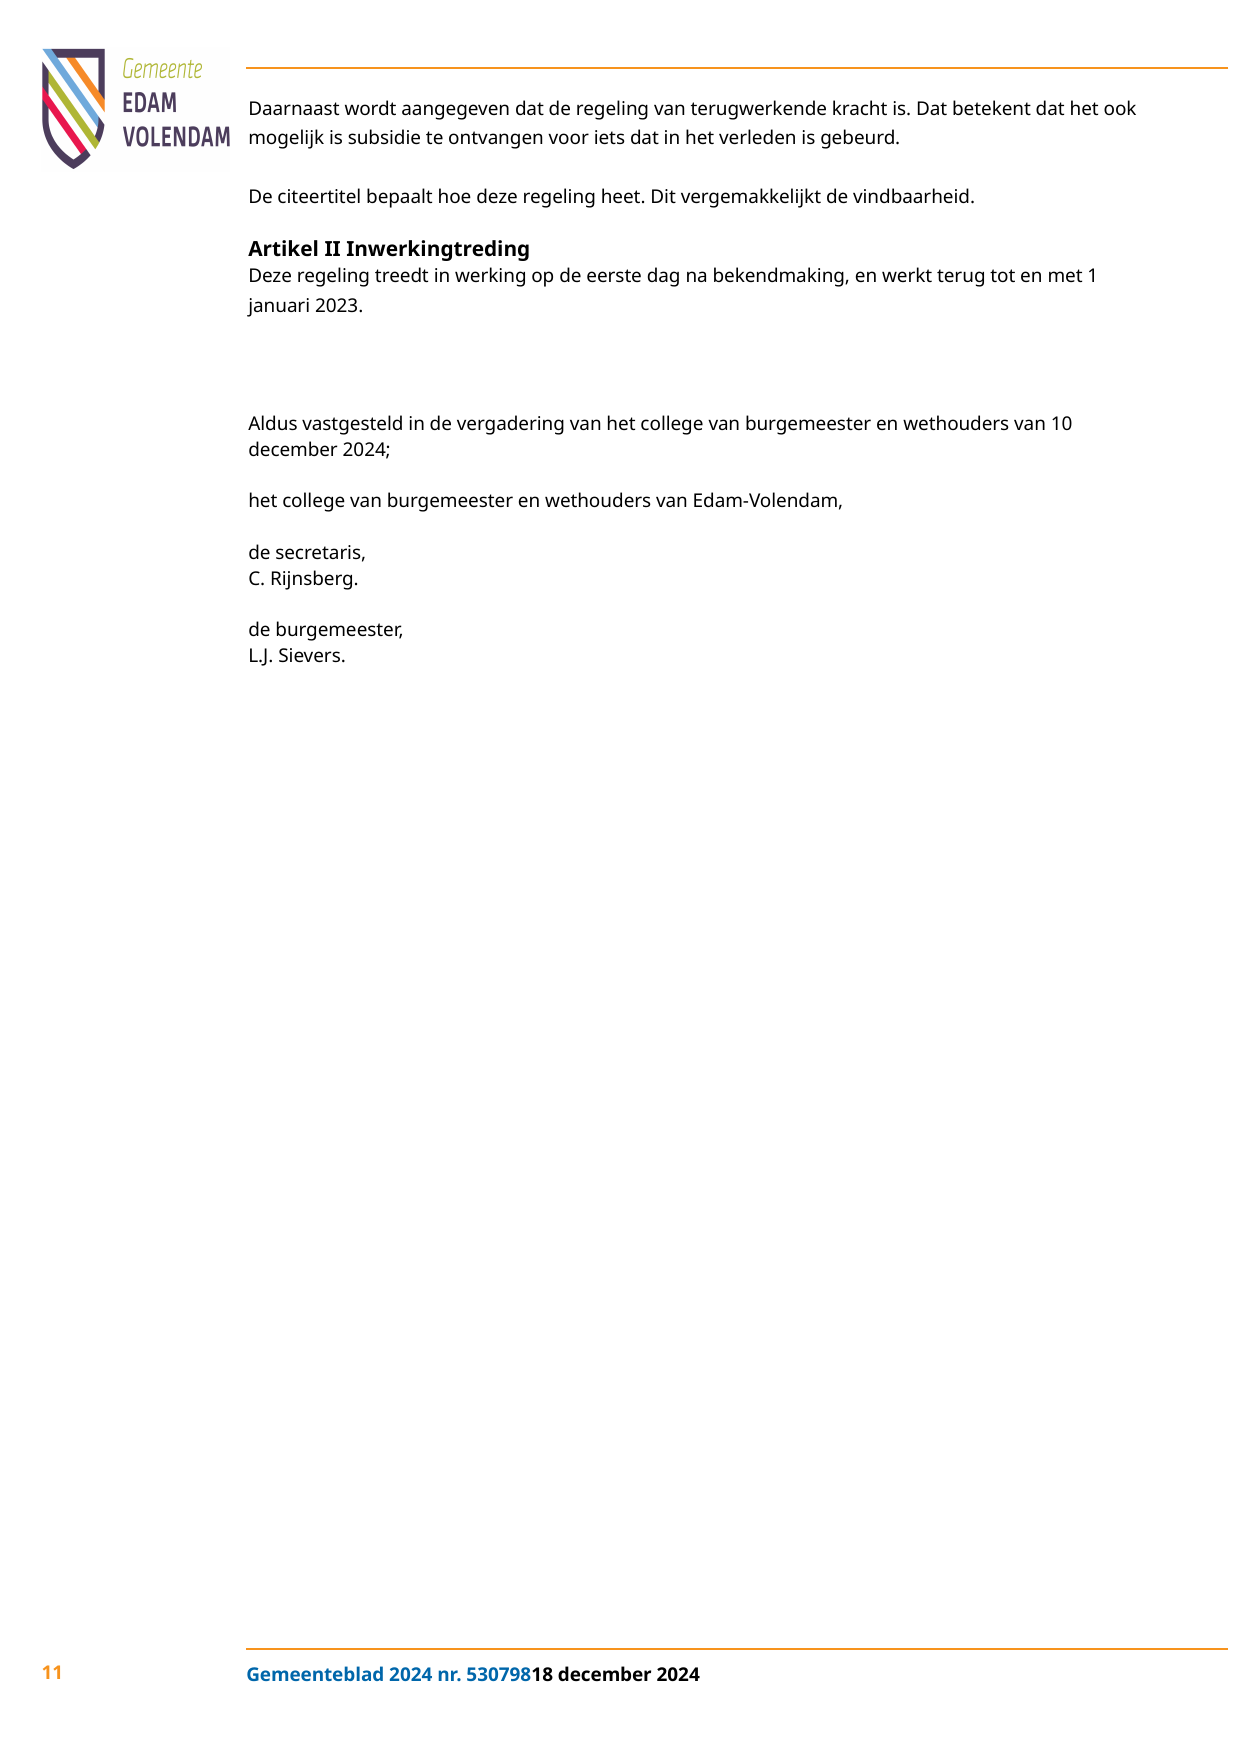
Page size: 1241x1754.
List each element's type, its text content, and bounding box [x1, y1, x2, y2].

text Aldus vastgesteld in de vergadering van het college van burgemeester en wethouders van 10 december 2024; [248, 410, 1152, 462]
text het college van burgemeester en wethouders van Edam-Volendam, [248, 487, 1152, 513]
text C. Rijnsberg. [248, 565, 1152, 590]
text de burgemeester, [248, 616, 1152, 642]
text Daarnaast wordt aangegeven dat de regeling van terugwerkende kracht is. Dat betekent dat het ook mogelijk is subsidie te ontvangen voor iets dat in het verleden is gebeurd. [248, 95, 1152, 150]
text L.J. Sievers. [248, 642, 1152, 668]
text de secretaris, [248, 539, 1152, 565]
text De citeertitel bepaalt hoe deze regeling heet. Dit vergemakkelijkt de vindbaarheid. [248, 183, 1152, 209]
text Artikel II Inwerkingtreding [248, 234, 1152, 262]
text Deze regeling treedt in werking op de eerste dag na bekendmaking, en werkt terug tot en met 1 januari 2023. [248, 262, 1152, 318]
picture [41, 47, 231, 172]
